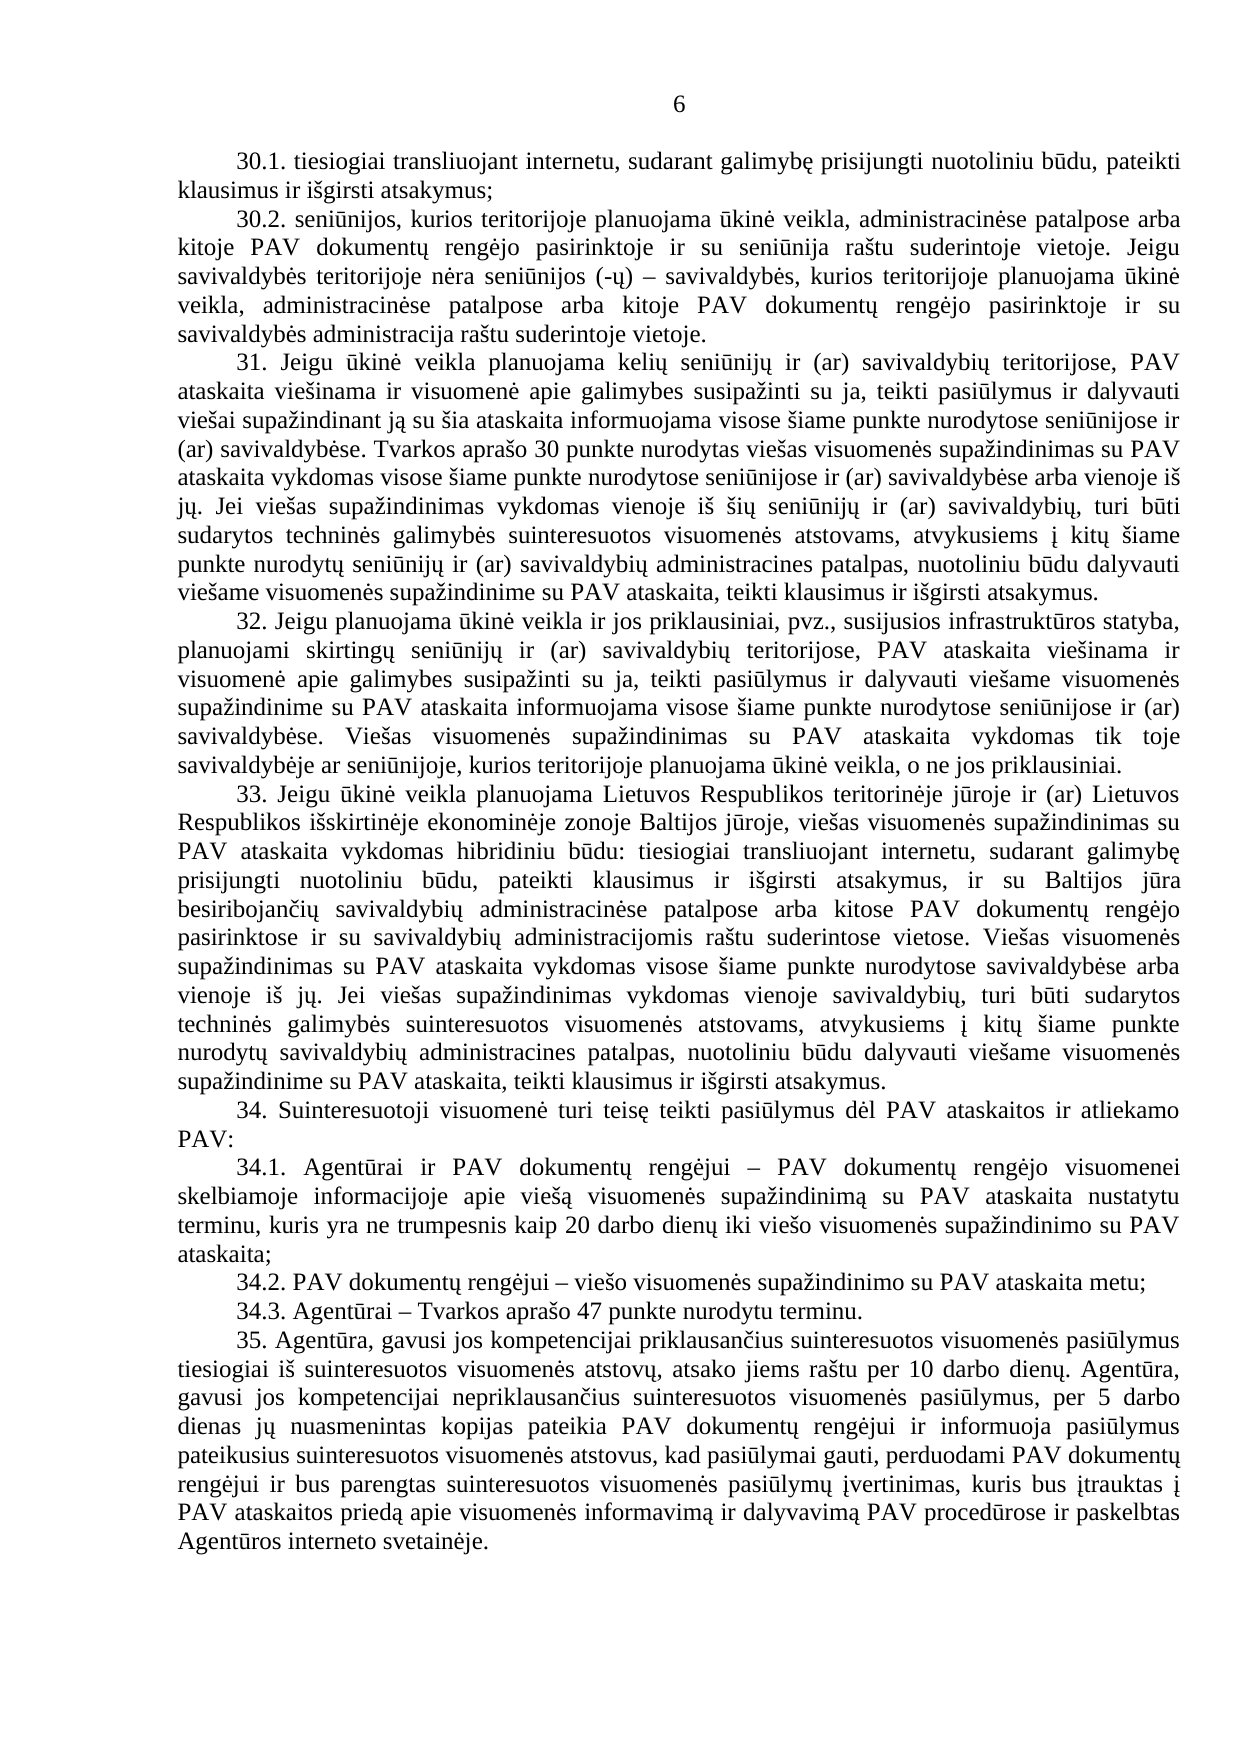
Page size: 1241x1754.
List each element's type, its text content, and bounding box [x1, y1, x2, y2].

text 34.3. Agentūrai – Tvarkos aprašo 47 punkte nurodytu terminu. [177, 1296, 1181, 1325]
text 32. Jeigu planuojama ūkinė veikla ir jos priklausiniai, pvz., susijusios infrastruktūros statyba, planuojami skirtingų seniūnijų ir (ar) savivaldybių teritorijose, PAV ataskaita viešinama ir visuomenė apie galimybes susipažinti su ja, teikti pasiūlymus ir dalyvauti viešame visuomenės supažindinime su PAV ataskaita informuojama visose šiame punkte nurodytose seniūnijose ir (ar) savivaldybėse. Viešas visuomenės supažindinimas su PAV ataskaita vykdomas tik toje savivaldybėje ar seniūnijoje, kurios teritorijoje planuojama ūkinė veikla, o ne jos priklausiniai. [177, 606, 1181, 779]
text 35. Agentūra, gavusi jos kompetencijai priklausančius suinteresuotos visuomenės pasiūlymus tiesiogiai iš suinteresuotos visuomenės atstovų, atsako jiems raštu per 10 darbo dienų. Agentūra, gavusi jos kompetencijai nepriklausančius suinteresuotos visuomenės pasiūlymus, per 5 darbo dienas jų nuasmenintas kopijas pateikia PAV dokumentų rengėjui ir informuoja pasiūlymus pateikusius suinteresuotos visuomenės atstovus, kad pasiūlymai gauti, perduodami PAV dokumentų rengėjui ir bus parengtas suinteresuotos visuomenės pasiūlymų įvertinimas, kuris bus įtrauktas į PAV ataskaitos priedą apie visuomenės informavimą ir dalyvavimą PAV procedūrose ir paskelbtas Agentūros interneto svetainėje. [177, 1325, 1181, 1555]
text 34. Suinteresuotoji visuomenė turi teisę teikti pasiūlymus dėl PAV ataskaitos ir atliekamo PAV: [177, 1095, 1181, 1152]
text 31. Jeigu ūkinė veikla planuojama kelių seniūnijų ir (ar) savivaldybių teritorijose, PAV ataskaita viešinama ir visuomenė apie galimybes susipažinti su ja, teikti pasiūlymus ir dalyvauti viešai supažindinant ją su šia ataskaita informuojama visose šiame punkte nurodytose seniūnijose ir (ar) savivaldybėse. Tvarkos aprašo 30 punkte nurodytas viešas visuomenės supažindinimas su PAV ataskaita vykdomas visose šiame punkte nurodytose seniūnijose ir (ar) savivaldybėse arba vienoje iš jų. Jei viešas supažindinimas vykdomas vienoje iš šių seniūnijų ir (ar) savivaldybių, turi būti sudarytos techninės galimybės suinteresuotos visuomenės atstovams, atvykusiems į kitų šiame punkte nurodytų seniūnijų ir (ar) savivaldybių administracines patalpas, nuotoliniu būdu dalyvauti viešame visuomenės supažindinime su PAV ataskaita, teikti klausimus ir išgirsti atsakymus. [177, 347, 1181, 606]
text 34.2. PAV dokumentų rengėjui – viešo visuomenės supažindinimo su PAV ataskaita metu; [177, 1267, 1181, 1296]
text 34.1. Agentūrai ir PAV dokumentų rengėjui – PAV dokumentų rengėjo visuomenei skelbiamoje informacijoje apie viešą visuomenės supažindinimą su PAV ataskaita nustatytu terminu, kuris yra ne trumpesnis kaip 20 darbo dienų iki viešo visuomenės supažindinimo su PAV ataskaita; [177, 1152, 1181, 1267]
text 33. Jeigu ūkinė veikla planuojama Lietuvos Respublikos teritorinėje jūroje ir (ar) Lietuvos Respublikos išskirtinėje ekonominėje zonoje Baltijos jūroje, viešas visuomenės supažindinimas su PAV ataskaita vykdomas hibridiniu būdu: tiesiogiai transliuojant internetu, sudarant galimybę prisijungti nuotoliniu būdu, pateikti klausimus ir išgirsti atsakymus, ir su Baltijos jūra besiribojančių savivaldybių administracinėse patalpose arba kitose PAV dokumentų rengėjo pasirinktose ir su savivaldybių administracijomis raštu suderintose vietose. Viešas visuomenės supažindinimas su PAV ataskaita vykdomas visose šiame punkte nurodytose savivaldybėse arba vienoje iš jų. Jei viešas supažindinimas vykdomas vienoje savivaldybių, turi būti sudarytos techninės galimybės suinteresuotos visuomenės atstovams, atvykusiems į kitų šiame punkte nurodytų savivaldybių administracines patalpas, nuotoliniu būdu dalyvauti viešame visuomenės supažindinime su PAV ataskaita, teikti klausimus ir išgirsti atsakymus. [177, 779, 1181, 1095]
text 30.1. tiesiogiai transliuojant internetu, sudarant galimybę prisijungti nuotoliniu būdu, pateikti klausimus ir išgirsti atsakymus; [177, 146, 1181, 204]
text 30.2. seniūnijos, kurios teritorijoje planuojama ūkinė veikla, administracinėse patalpose arba kitoje PAV dokumentų rengėjo pasirinktoje ir su seniūnija raštu suderintoje vietoje. Jeigu savivaldybės teritorijoje nėra seniūnijos (-ų) – savivaldybės, kurios teritorijoje planuojama ūkinė veikla, administracinėse patalpose arba kitoje PAV dokumentų rengėjo pasirinktoje ir su savivaldybės administracija raštu suderintoje vietoje. [177, 204, 1181, 347]
